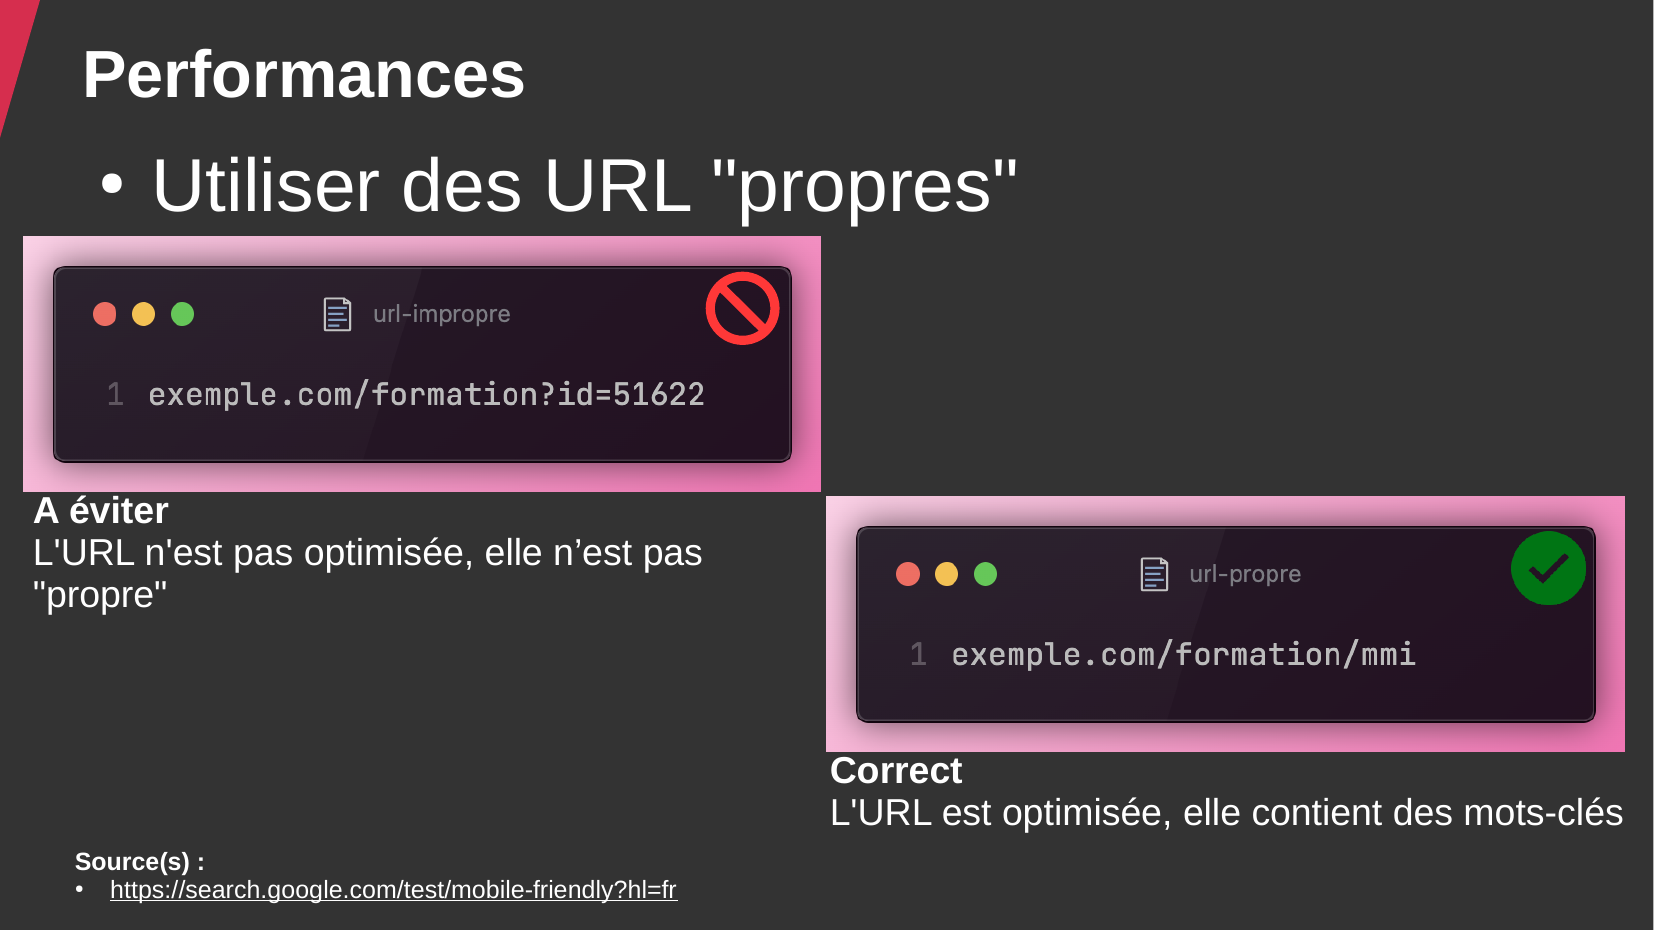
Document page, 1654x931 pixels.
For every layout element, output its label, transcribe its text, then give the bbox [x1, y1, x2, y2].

text_box [705, 271, 780, 345]
list Utiliser des URL "propres" [80, 143, 1630, 237]
text_box Correct L'URL est optimisée, elle contient des mots-clés [814, 741, 1642, 883]
text_box A éviter L'URL n'est pas optimisée, elle n’est pas "propre" [18, 481, 792, 623]
text_box [0, 0, 40, 138]
title Performances [82, 36, 1654, 130]
picture [23, 236, 821, 492]
text_box Source(s) : https://search.google.com/test/mobile-friendly?hl=fr [60, 799, 1546, 912]
picture [826, 496, 1625, 741]
